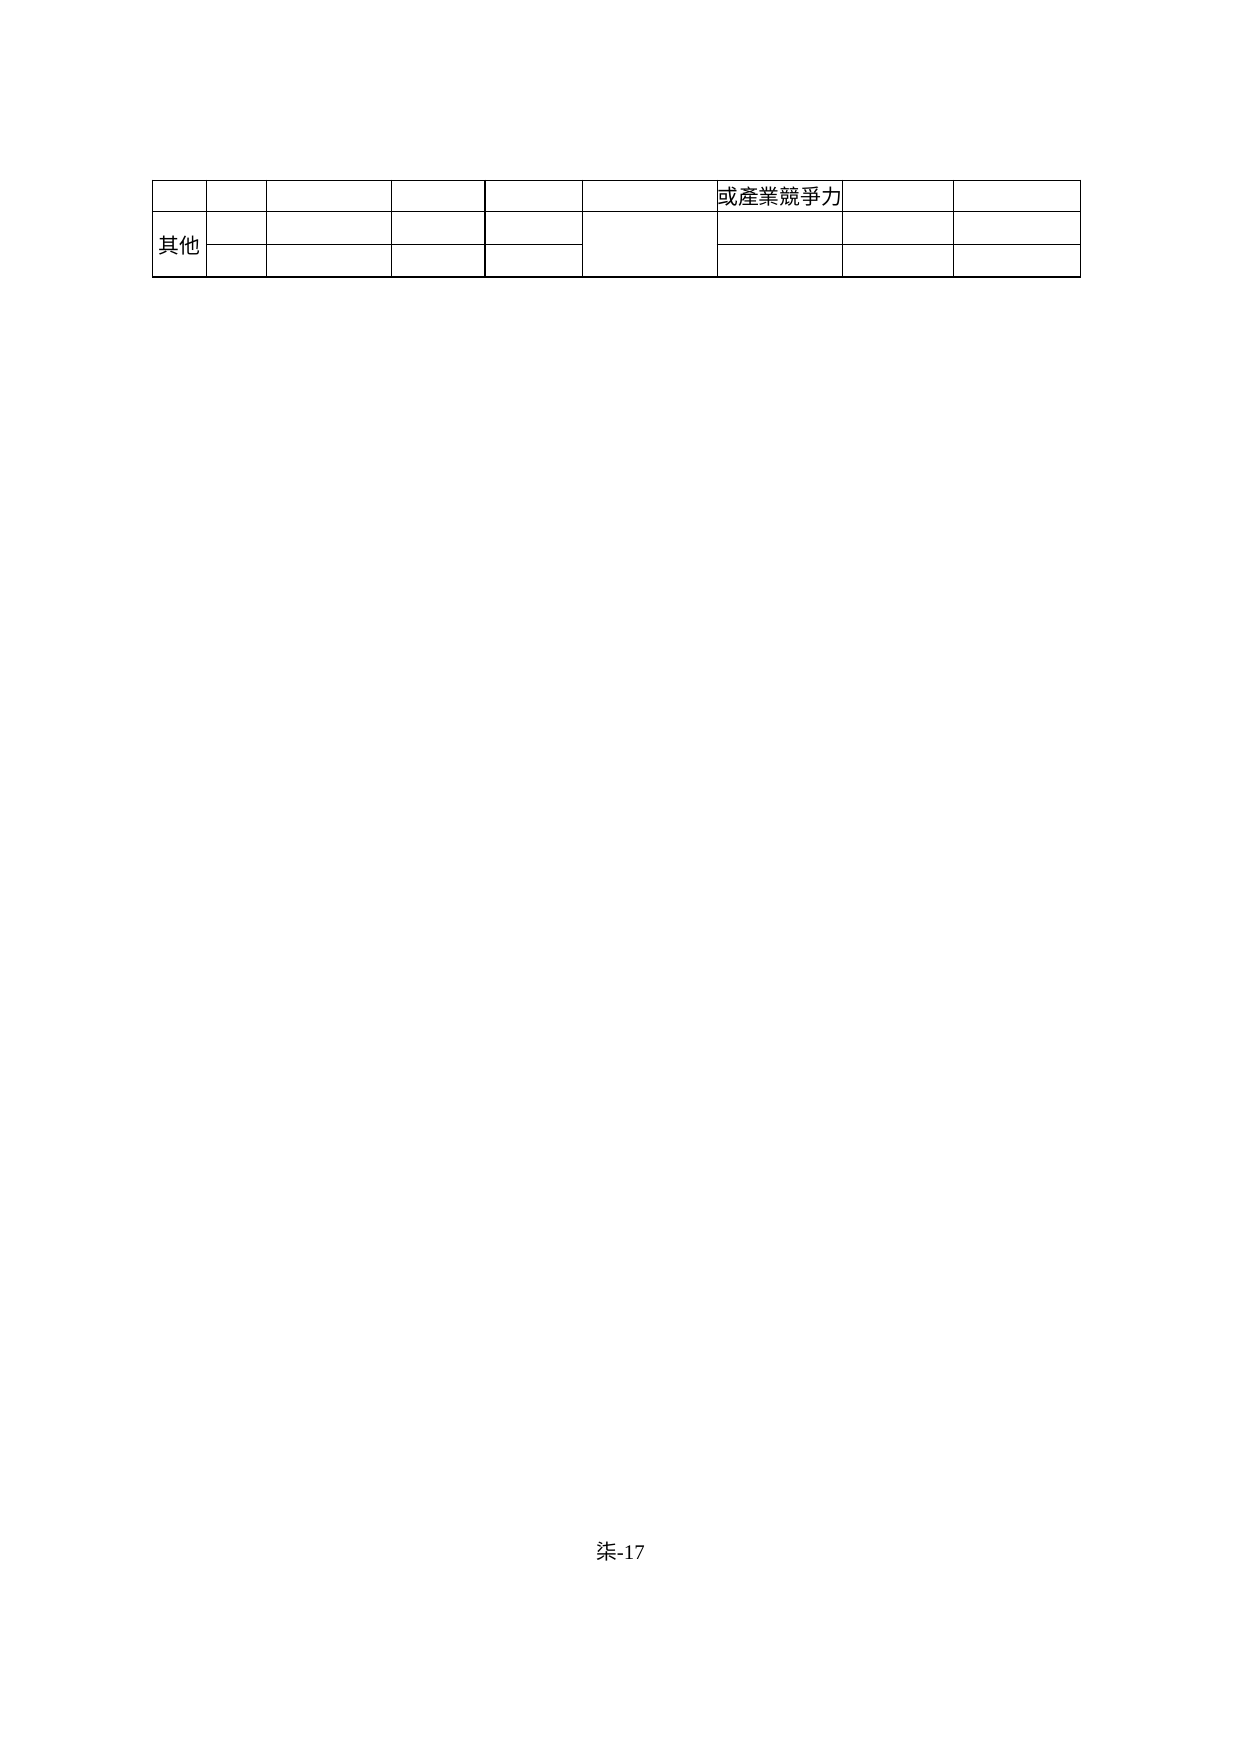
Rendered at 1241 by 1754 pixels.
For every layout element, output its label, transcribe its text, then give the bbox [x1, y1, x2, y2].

table_cell [207, 181, 266, 211]
table_cell [207, 212, 266, 243]
table_cell [843, 212, 953, 243]
table_cell [718, 212, 842, 243]
table_cell [583, 181, 717, 211]
table_cell [954, 212, 1080, 243]
table_cell [486, 181, 582, 211]
table_cell 或產業競爭力 [718, 181, 842, 211]
table_cell [267, 181, 391, 211]
table_cell [267, 245, 391, 276]
table_cell [843, 245, 953, 276]
table_cell [1081, 180, 1088, 211]
table_cell [843, 181, 953, 211]
table_cell [954, 245, 1080, 276]
table_cell 其他 [153, 212, 206, 276]
table_cell [718, 245, 842, 276]
table_cell [392, 212, 484, 243]
table_cell [153, 181, 206, 211]
table_cell [392, 181, 484, 211]
table_cell [1081, 211, 1088, 243]
table_cell [486, 245, 582, 276]
table_cell [392, 245, 484, 276]
table_cell [207, 245, 266, 276]
table_cell [583, 212, 717, 276]
table_cell [267, 212, 391, 243]
table_cell [486, 212, 582, 243]
table_cell [1081, 244, 1088, 276]
table_cell [954, 181, 1080, 211]
